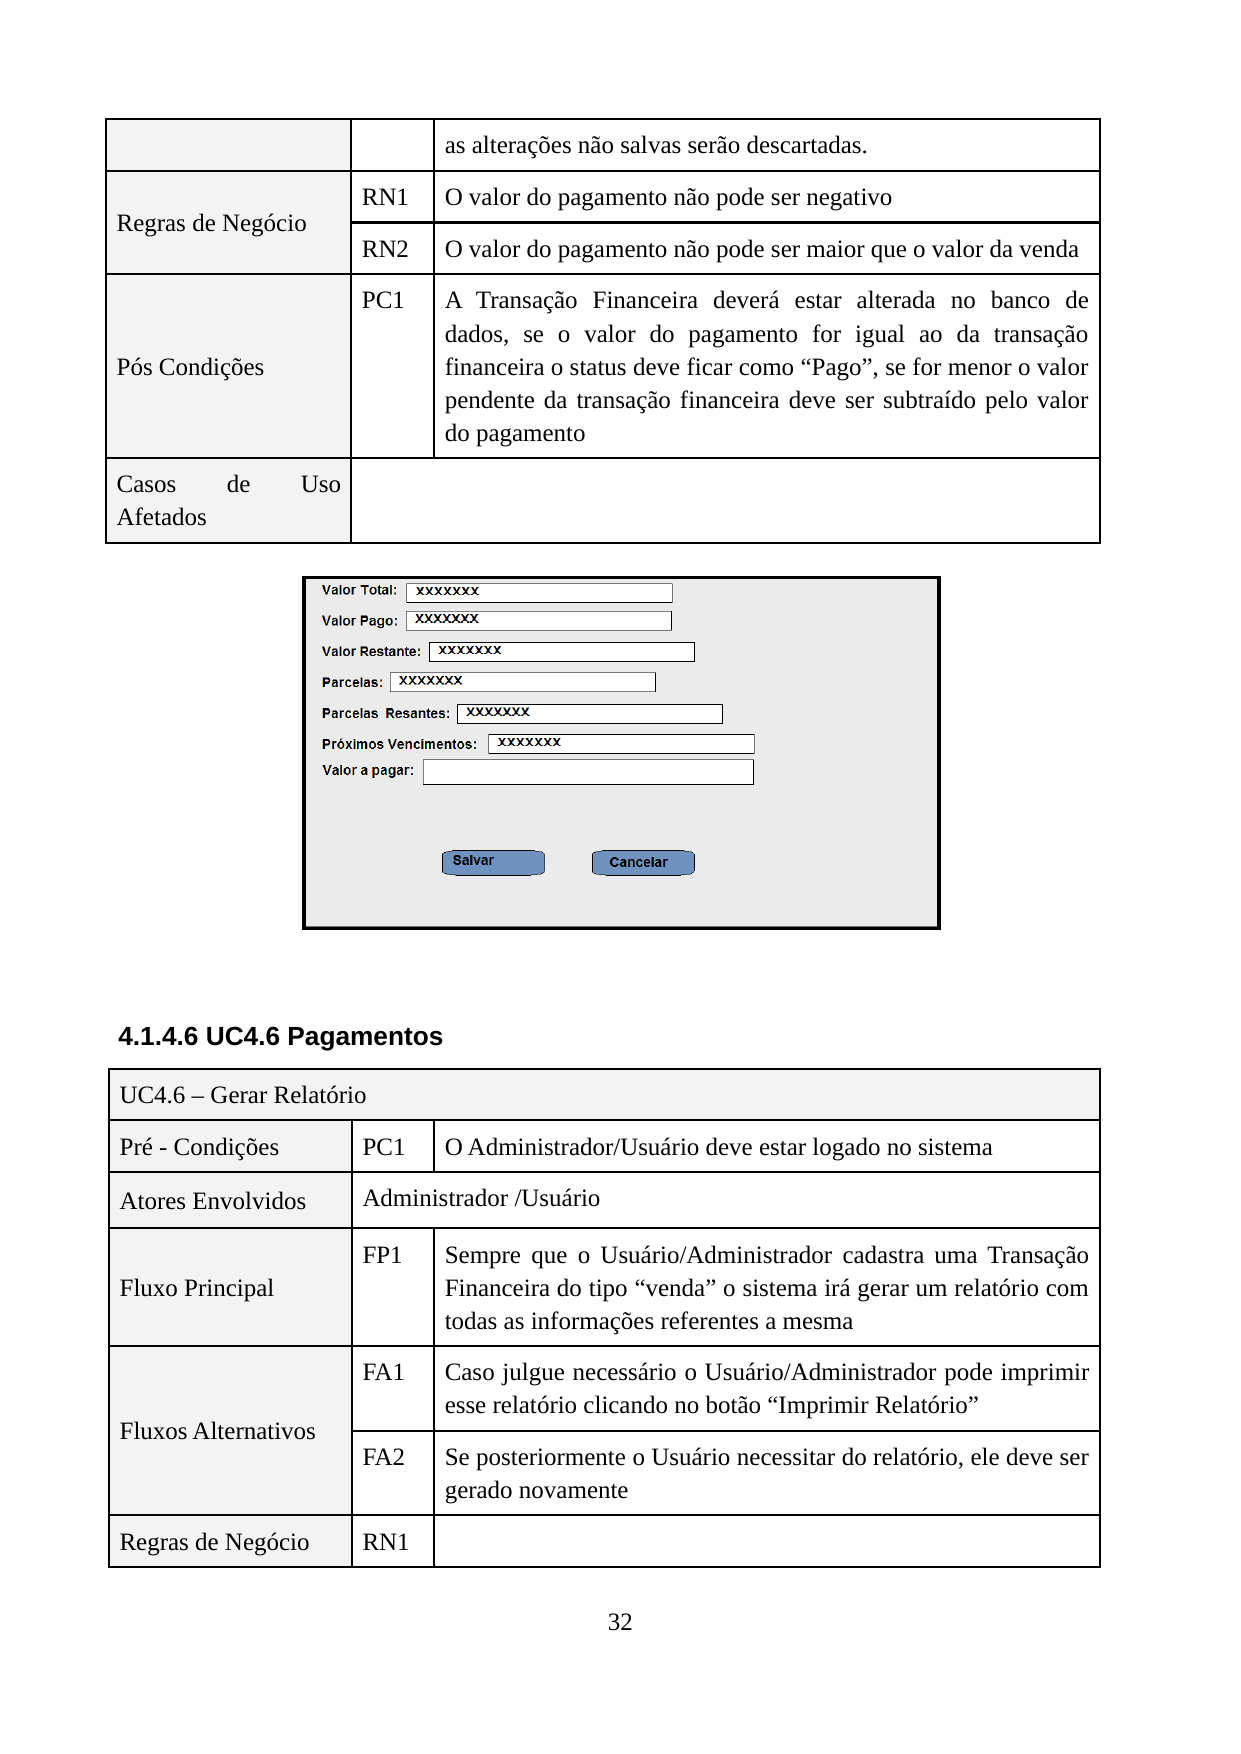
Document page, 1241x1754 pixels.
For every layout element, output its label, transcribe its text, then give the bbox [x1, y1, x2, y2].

table_cell Casos de Uso Afetados [107, 459, 350, 542]
table_cell Fluxos Alternativos [110, 1347, 351, 1514]
table_cell Pré - Condições [110, 1121, 351, 1171]
table_cell A Transação Financeira deverá estar alterada no banco de dados, se o valor do pagamento for igual ao da transação financeira o status deve ficar como “Pago”, se for menor o valor pendente da transação financeira deve ser subtraído pelo valor do pagamento [435, 275, 1099, 457]
table_cell O valor do pagamento não pode ser negativo [435, 172, 1099, 221]
table_cell O valor do pagamento não pode ser maior que o valor da venda [435, 224, 1099, 273]
table_cell RN1 [353, 1516, 433, 1566]
table_cell Sempre que o Usuário/Administrador cadastra uma Transação Financeira do tipo “venda” o sistema irá gerar um relatório com todas as informações referentes a mesma [435, 1229, 1099, 1345]
table_cell [107, 120, 350, 170]
table_cell FA2 [353, 1432, 433, 1514]
table_cell [435, 1516, 1099, 1566]
table_cell Pós Condições [107, 275, 350, 457]
table_cell Fluxo Principal [110, 1229, 351, 1345]
subtitle 4.1.4.6 UC4.6 Pagamentos [118, 1021, 1122, 1051]
table_header UC4.6 – Gerar Relatório [110, 1070, 1099, 1119]
table_cell RN1 [352, 172, 433, 221]
table_cell PC1 [352, 275, 433, 457]
table_cell Regras de Negócio [110, 1516, 351, 1566]
table_cell FA1 [353, 1347, 433, 1430]
table_cell as alterações não salvas serão descartadas. [435, 120, 1099, 170]
table_cell Se posteriormente o Usuário necessitar do relatório, ele deve ser gerado novamente [435, 1432, 1099, 1514]
table_cell FP1 [353, 1229, 433, 1345]
picture [295, 576, 945, 936]
table_cell [352, 459, 1099, 542]
table_cell RN2 [352, 224, 433, 273]
table_cell Regras de Negócio [107, 172, 350, 273]
table_cell Administrador /Usuário [353, 1173, 1099, 1227]
table_cell PC1 [353, 1121, 433, 1171]
table_cell Caso julgue necessário o Usuário/Administrador pode imprimir esse relatório clicando no botão “Imprimir Relatório” [435, 1347, 1099, 1430]
table_cell Atores Envolvidos [110, 1173, 351, 1227]
table_cell [352, 120, 433, 170]
table_cell O Administrador/Usuário deve estar logado no sistema [435, 1121, 1099, 1171]
